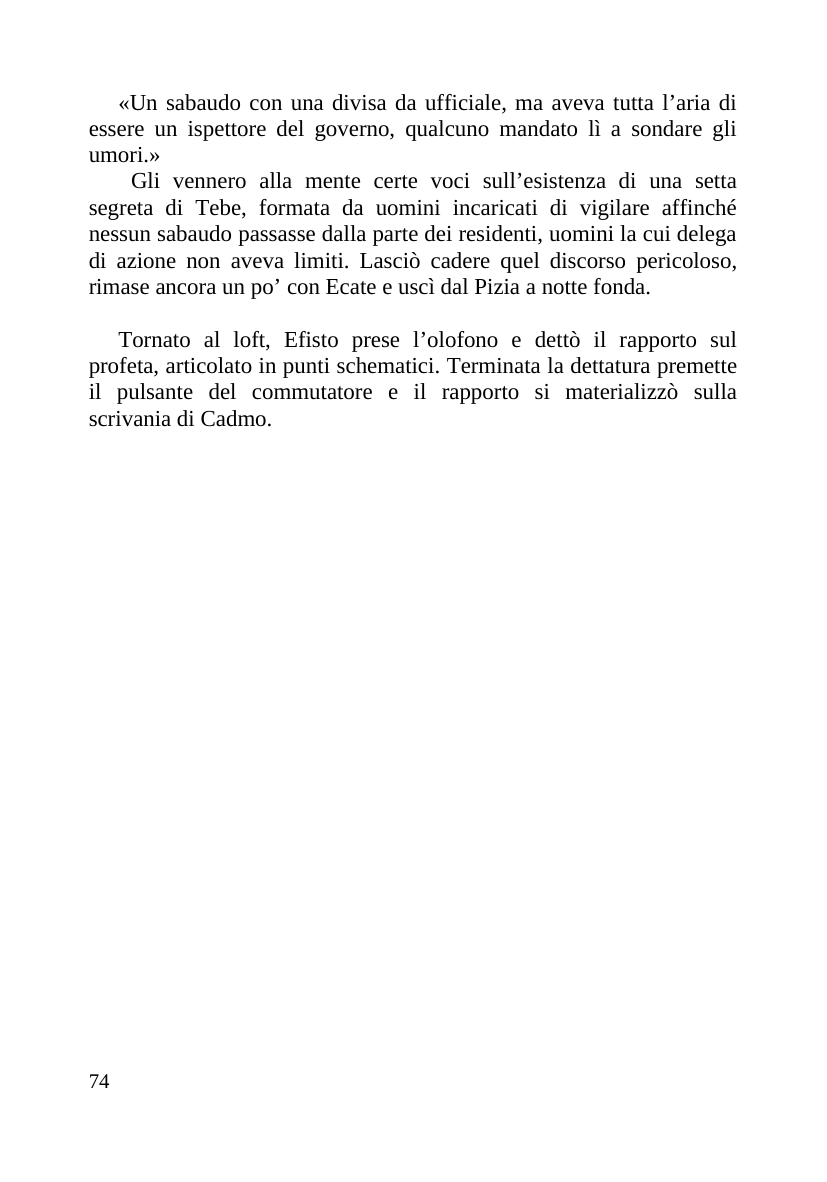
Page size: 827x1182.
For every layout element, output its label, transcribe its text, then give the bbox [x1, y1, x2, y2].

text Gli vennero alla mente certe voci sull’esistenza di una setta segreta di Tebe, formata da uomini incaricati di vigilare affinché nessun sabaudo passasse dalla parte dei residenti, uomini la cui delega di azione non aveva limiti. Lasciò cadere quel discorso pericoloso, rimase ancora un po’ con Ecate e uscì dal Pizia a notte fonda. [88, 168, 738, 299]
text «Un sabaudo con una divisa da ufficiale, ma aveva tutta l’aria di essere un ispettore del governo, qualcuno mandato lì a sondare gli umori.» [88, 88, 738, 168]
text Tornato al loft, Efisto prese l’olofono e dettò il rapporto sul profeta, articolato in punti schematici. Terminata la dettatura premette il pulsante del commutatore e il rapporto si materializzò sulla scrivania di Cadmo. [88, 326, 738, 431]
